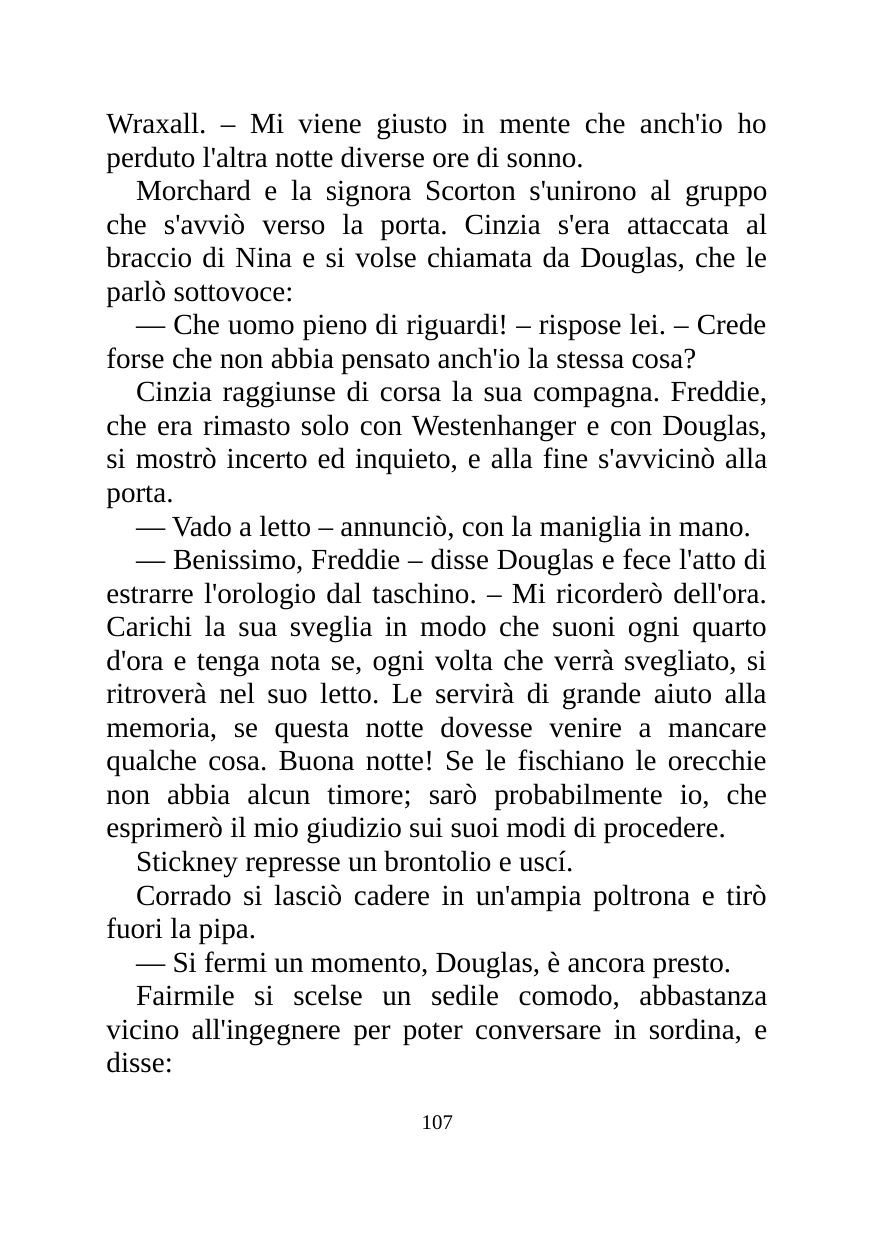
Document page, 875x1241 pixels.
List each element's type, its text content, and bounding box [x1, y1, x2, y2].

text Stickney represse un brontolio e uscí. [106, 844, 768, 878]
text Corrado si lasciò cadere in un'ampia poltrona e tirò fuori la pipa. [106, 878, 768, 945]
text — Vado a letto – annunciò, con la maniglia in mano. [106, 509, 768, 542]
text Wraxall. – Mi viene giusto in mente che anch'io ho perduto l'altra notte diverse ore di sonno. [106, 106, 768, 173]
text Morchard e la signora Scorton s'unirono al gruppo che s'avviò verso la porta. Cinzia s'era attaccata al braccio di Nina e si volse chiamata da Douglas, che le parlò sottovoce: [106, 173, 768, 307]
text — Benissimo, Freddie – disse Douglas e fece l'atto di estrarre l'orologio dal taschino. – Mi ricorderò dell'ora. Carichi la sua sveglia in modo che suoni ogni quarto d'ora e tenga nota se, ogni volta che verrà svegliato, si ritroverà nel suo letto. Le servirà di grande aiuto alla memoria, se questa notte dovesse venire a mancare qualche cosa. Buona notte! Se le fischiano le orecchie non abbia alcun timore; sarò probabilmente io, che esprimerò il mio giudizio sui suoi modi di procedere. [106, 542, 768, 844]
text Cinzia raggiunse di corsa la sua compagna. Freddie, che era rimasto solo con Westenhanger e con Douglas, si mostrò incerto ed inquieto, e alla fine s'avvicinò alla porta. [106, 374, 768, 509]
text Fairmile si scelse un sedile comodo, abbastanza vicino all'ingegnere per poter conversare in sordina, e disse: [106, 978, 768, 1079]
text — Che uomo pieno di riguardi! – rispose lei. – Crede forse che non abbia pensato anch'io la stessa cosa? [106, 307, 768, 374]
text — Si fermi un momento, Douglas, è ancora presto. [106, 945, 768, 978]
